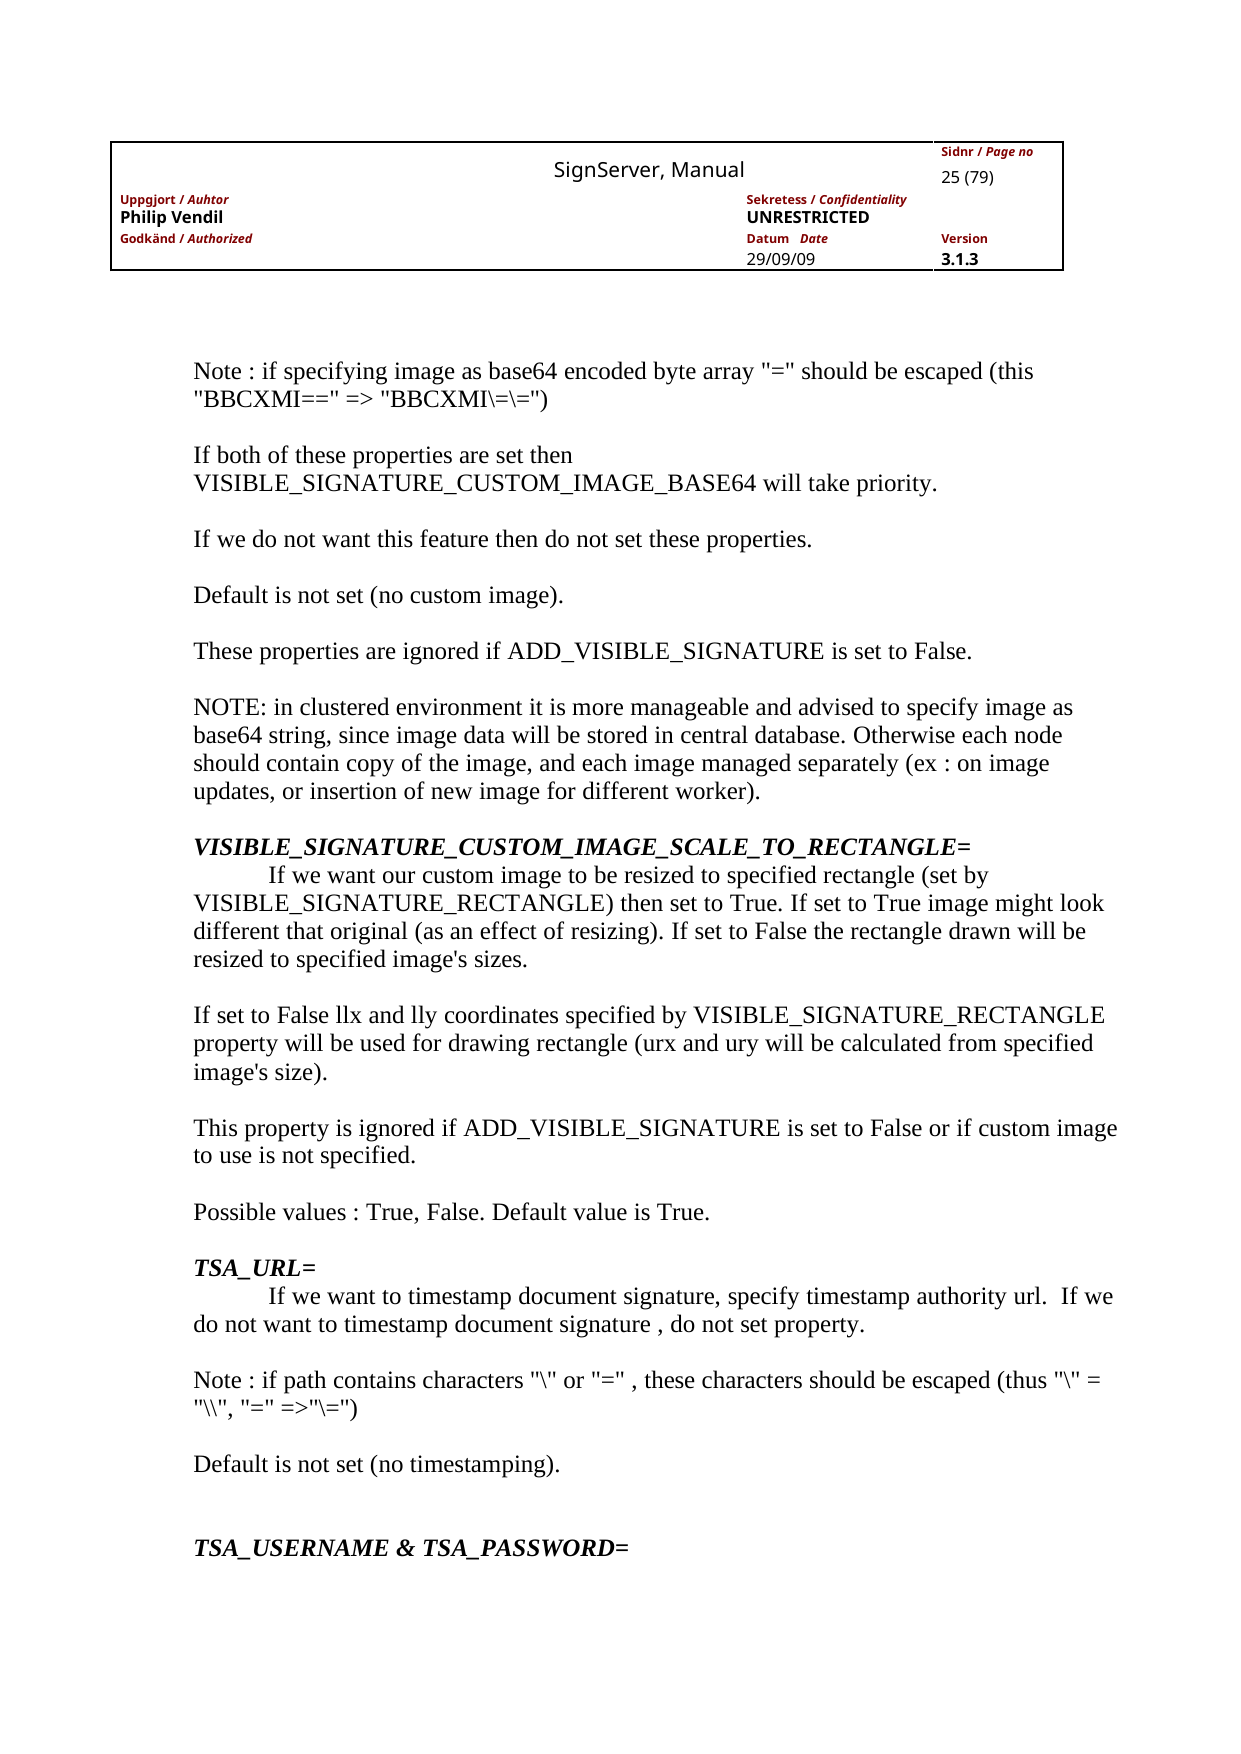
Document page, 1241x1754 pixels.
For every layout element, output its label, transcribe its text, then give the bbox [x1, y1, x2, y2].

text TSA_URL= [193, 1253, 1122, 1282]
text If we want to timestamp document signature, specify timestamp authority url. If we do not want to timestamp document signature , do not set property. [193, 1282, 1122, 1338]
text If both of these properties are set then VISIBLE_SIGNATURE_CUSTOM_IMAGE_BASE64 will take priority. [193, 441, 1122, 497]
text NOTE: in clustered environment it is more manageable and advised to specify image as base64 string, since image data will be stored in central database. Otherwise each node should contain copy of the image, and each image managed separately (ex : on image updates, or insertion of new image for different worker). [193, 693, 1122, 805]
text Default is not set (no custom image). [193, 581, 1122, 609]
text If we do not want this feature then do not set these properties. [193, 525, 1122, 553]
text Possible values : True, False. Default value is True. [193, 1197, 1122, 1226]
text If set to False llx and lly coordinates specified by VISIBLE_SIGNATURE_RECTANGLE property will be used for drawing rectangle (urx and ury will be calculated from specified image's size). [193, 1001, 1122, 1085]
text This property is ignored if ADD_VISIBLE_SIGNATURE is set to False or if custom image to use is not specified. [193, 1113, 1122, 1169]
text Note : if specifying image as base64 encoded byte array "=" should be escaped (this "BBCXMI==" => "BBCXMI\=\=") [193, 357, 1122, 413]
text Default is not set (no timestamping). [193, 1450, 1122, 1478]
text VISIBLE_SIGNATURE_CUSTOM_IMAGE_SCALE_TO_RECTANGLE= [193, 833, 1122, 861]
text TSA_USERNAME & TSA_PASSWORD= [118, 1534, 1122, 1562]
text These properties are ignored if ADD_VISIBLE_SIGNATURE is set to False. [193, 637, 1122, 665]
text If we want our custom image to be resized to specified rectangle (set by VISIBLE_SIGNATURE_RECTANGLE) then set to True. If set to True image might look different that original (as an effect of resizing). If set to False the rectangle drawn will be resized to specified image's sizes. [193, 861, 1122, 973]
text Note : if path contains characters "\" or "=" , these characters should be escaped (thus "\" = "\\", "=" =>"\=") [193, 1366, 1122, 1422]
